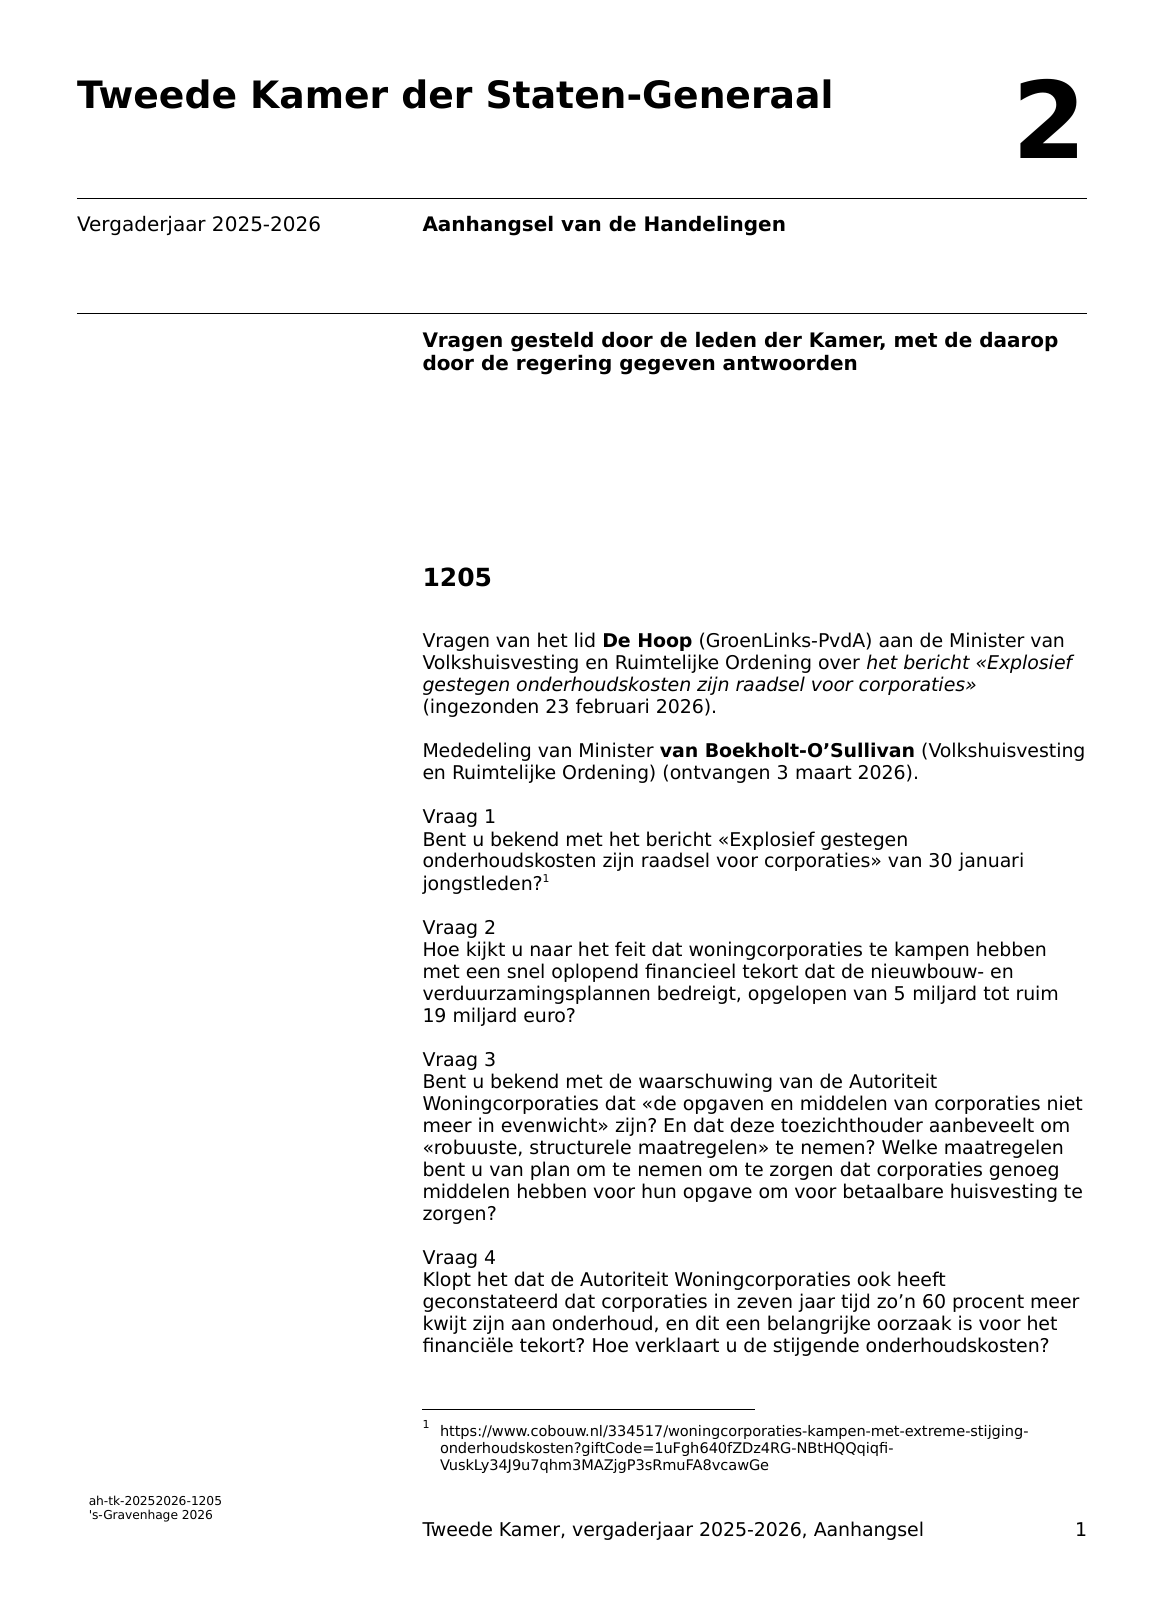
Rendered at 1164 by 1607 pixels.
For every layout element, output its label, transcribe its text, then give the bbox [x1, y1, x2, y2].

text Vraag 1 [422, 806, 1087, 828]
text Hoe kijkt u naar het feit dat woningcorporaties te kampen hebben met een snel oplopend financieel tekort dat de nieuwbouw- en verduurzamingsplannen bedreigt, opgelopen van 5 miljard tot ruim 19 miljard euro? [422, 938, 1087, 1026]
text https://www.cobouw.nl/334517/woningcorporaties-kampen-met-extreme-stijging-onderhoudskosten?giftCode=1uFgh640fZDz4RG-NBtHQQqiqfi-VuskLy34J9u7qhm3MAZjgP3sRmuFA8vcawGe [422, 1418, 1087, 1474]
text Vraag 4 [422, 1247, 1087, 1269]
text 1205 [422, 563, 1087, 592]
text Klopt het dat de Autoriteit Woningcorporaties ook heeft geconstateerd dat corporaties in zeven jaar tijd zo’n 60 procent meer kwijt zijn aan onderhoud, en dit een belangrijke oorzaak is voor het financiële tekort? Hoe verklaart u de stijgende onderhoudskosten? [422, 1269, 1087, 1357]
text Bent u bekend met het bericht «Explosief gestegen onderhoudskosten zijn raadsel voor corporaties» van 30 januari jongstleden? [422, 828, 1087, 894]
table_cell Vragen gesteld door de leden der Kamer, met de daarop door de regering gegeven antwoorden [422, 314, 1087, 375]
text Vragen van het lid De Hoop (GroenLinks-PvdA) aan de Minister van Volkshuisvesting en Ruimtelijke Ordening over het bericht «Explosief gestegen onderhoudskosten zijn raadsel voor corporaties» (ingezonden 23 februari 2026). [422, 630, 1087, 718]
table_cell Aanhangsel van de Handelingen [422, 199, 1087, 313]
text Bent u bekend met de waarschuwing van de Autoriteit Woningcorporaties dat «de opgaven en middelen van corporaties niet meer in evenwicht» zijn? En dat deze toezichthouder aanbeveelt om «robuuste, structurele maatregelen» te nemen? Welke maatregelen bent u van plan om te nemen om te zorgen dat corporaties genoeg middelen hebben voor hun opgave om voor betaalbare huisvesting te zorgen? [422, 1071, 1087, 1224]
text Vraag 2 [422, 917, 1087, 938]
table_cell [77, 314, 422, 375]
text 's-Gravenhage 2026 [88, 1508, 323, 1522]
table_header 2 [886, 59, 1087, 198]
text ah-tk-20252026-1205 [88, 1494, 323, 1508]
table_cell Vergaderjaar 2025-2026 [77, 199, 422, 313]
text Vraag 3 [422, 1049, 1087, 1071]
table_header Tweede Kamer der Staten-Generaal [77, 59, 886, 198]
text Mededeling van Minister van Boekholt-O’Sullivan (Volkshuisvesting en Ruimtelijke Ordening) (ontvangen 3 maart 2026). [422, 740, 1087, 784]
